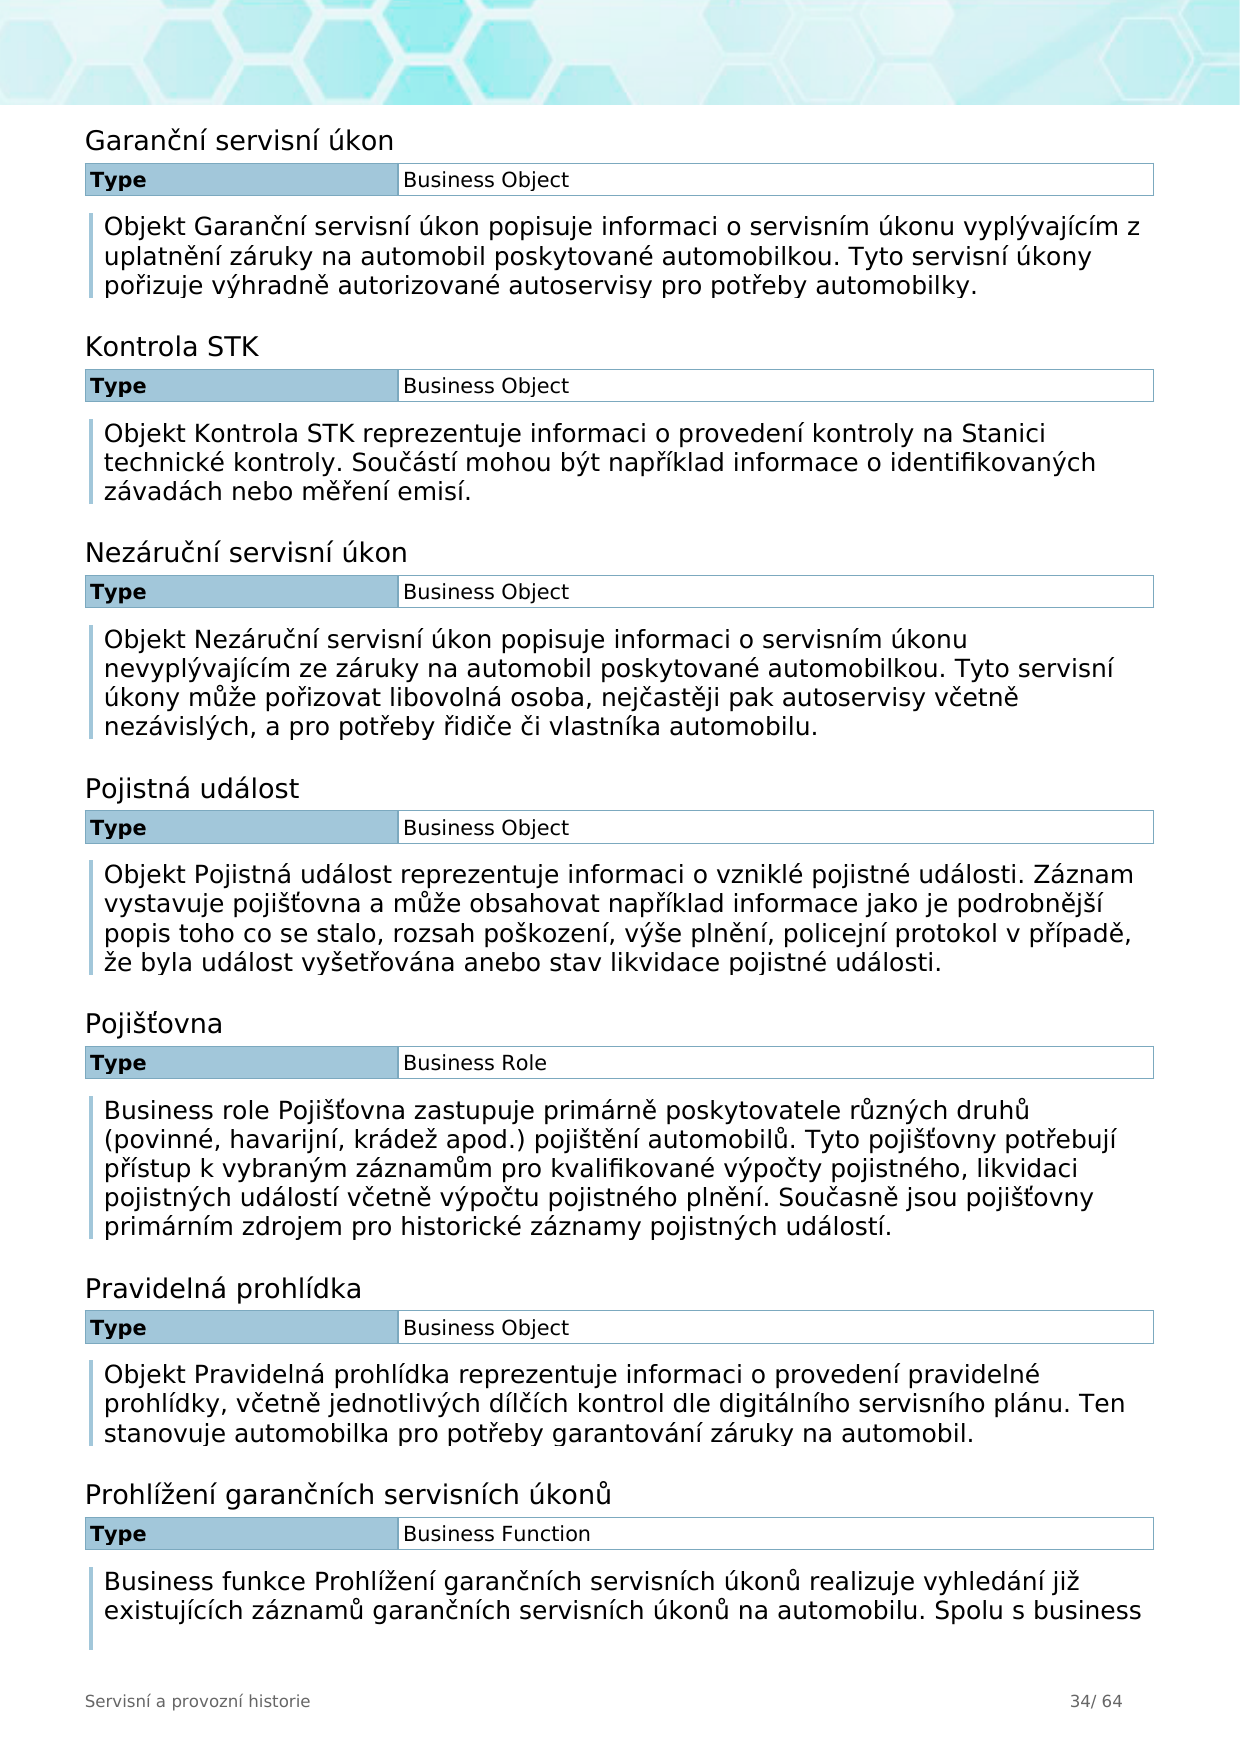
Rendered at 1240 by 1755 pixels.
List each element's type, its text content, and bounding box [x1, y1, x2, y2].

table_cell [1091, 608, 1154, 625]
table_cell [1155, 105, 1239, 125]
table_cell [0, 419, 84, 504]
table_cell Prohlížení garančních servisních úkonů [85, 1479, 1154, 1512]
table_cell [0, 365, 84, 369]
table_cell [1091, 105, 1154, 125]
table_cell [1155, 1046, 1239, 1079]
table_cell [922, 298, 1091, 331]
table_cell [89, 196, 398, 212]
table_cell [85, 740, 89, 773]
table_cell Type [86, 576, 397, 607]
table_cell [1091, 196, 1154, 212]
table_cell [922, 571, 1091, 575]
table_cell [922, 1042, 1091, 1046]
table_cell [1155, 1344, 1239, 1360]
table_cell [0, 163, 84, 196]
table_cell [398, 1240, 922, 1273]
table_cell [1155, 571, 1239, 575]
table_cell [1155, 1096, 1239, 1239]
table_cell Objekt Nezáruční servisní úkon popisuje informaci o servisním úkonu nevyplývajícím ze záruky na automobil poskytované automobilkou. Tyto servisní úkony může pořizovat libovolná osoba, nejčastěji pak autoservisy včetně nezávislých, a pro potřeby řidiče či vlastníka automobilu. [93, 625, 1154, 739]
table_cell [398, 806, 922, 810]
table_cell [398, 1042, 922, 1046]
table_cell [0, 1079, 84, 1096]
table_cell [85, 1360, 89, 1446]
table_cell Business Function [399, 1518, 1153, 1549]
table_cell [922, 1079, 1091, 1096]
table_cell [1155, 860, 1239, 975]
table_cell [1155, 1240, 1239, 1273]
table_cell [1155, 1550, 1239, 1567]
table_cell [398, 402, 922, 419]
table_cell [398, 1306, 922, 1310]
table_cell [85, 298, 89, 331]
table_cell [0, 1360, 84, 1446]
table_cell [89, 1513, 398, 1517]
table_cell [1155, 402, 1239, 419]
table_cell Pojišťovna [85, 1008, 1154, 1042]
table_cell [1091, 298, 1154, 331]
table_cell Pravidelná prohlídka [85, 1273, 1154, 1306]
table_cell Type [86, 1311, 397, 1343]
table_cell [1155, 196, 1239, 212]
table_cell Objekt Garanční servisní úkon popisuje informaci o servisním úkonu vyplývajícím z uplatnění záruky na automobil poskytované automobilkou. Tyto servisní úkony pořizuje výhradně autorizované autoservisy pro potřeby automobilky. [93, 213, 1154, 298]
table_cell [1155, 125, 1239, 158]
table_cell [1091, 1550, 1154, 1567]
table_cell [922, 1344, 1091, 1360]
table_cell [0, 1310, 84, 1344]
table_cell Business Object [399, 1311, 1153, 1343]
table_cell [0, 575, 84, 608]
table_cell [0, 369, 84, 402]
table_cell [0, 1517, 84, 1550]
table_cell [0, 158, 84, 162]
table_cell [0, 402, 84, 419]
table_cell [1155, 419, 1239, 504]
table_cell [1155, 810, 1239, 844]
table_cell [1155, 298, 1239, 331]
table_cell [398, 1446, 922, 1479]
table_cell [922, 105, 1091, 125]
table_cell Servisní a provozní historie [85, 1650, 922, 1754]
table_cell [1155, 365, 1239, 369]
table_cell [85, 402, 89, 419]
table_cell Type [86, 164, 397, 195]
table_cell [1091, 1042, 1154, 1046]
table_cell [1155, 504, 1239, 537]
table_cell [398, 844, 922, 860]
table_cell Type [86, 811, 397, 843]
table_cell [89, 365, 398, 369]
table_cell [922, 1513, 1091, 1517]
table_cell [85, 1567, 89, 1650]
table_cell [398, 105, 922, 125]
table_cell [0, 1446, 84, 1479]
table_cell [85, 1344, 89, 1360]
table_cell [89, 298, 398, 331]
table_cell Nezáruční servisní úkon [85, 538, 1154, 571]
table_cell [89, 402, 398, 419]
table_cell [85, 196, 89, 212]
table_cell [0, 125, 84, 158]
table_cell [85, 504, 89, 537]
table_cell [89, 1344, 398, 1360]
table_cell [922, 975, 1091, 1008]
table_cell [0, 105, 84, 125]
table_cell [1091, 1240, 1154, 1273]
table_cell / 64 [1091, 1650, 1154, 1754]
table_cell [1155, 158, 1239, 162]
table_cell [0, 1008, 84, 1042]
table_cell [922, 196, 1091, 212]
table_cell [922, 844, 1091, 860]
table_cell [1155, 1079, 1239, 1096]
table_cell [1091, 504, 1154, 537]
table_cell [89, 1240, 398, 1273]
table_cell [1155, 369, 1239, 402]
table_cell [85, 419, 89, 504]
table_cell Business Object [399, 811, 1153, 843]
table_cell [85, 625, 89, 739]
table_cell [1155, 975, 1239, 1008]
table_cell [89, 740, 398, 773]
table_cell [1155, 1567, 1239, 1650]
table_cell [1155, 1650, 1239, 1754]
table_cell [398, 1550, 922, 1567]
table_cell [922, 740, 1091, 773]
table_cell [398, 1344, 922, 1360]
table_cell [1155, 1306, 1239, 1310]
table_cell [922, 504, 1091, 537]
table_cell [89, 1446, 398, 1479]
table_cell [1091, 740, 1154, 773]
table_cell [922, 1550, 1091, 1567]
table_cell [1091, 1513, 1154, 1517]
table_cell [0, 331, 84, 364]
table_cell [398, 608, 922, 625]
table_cell [0, 1567, 84, 1650]
table_cell [0, 504, 84, 537]
table_cell [1091, 1306, 1154, 1310]
table_cell [0, 1479, 84, 1512]
table_cell [922, 1240, 1091, 1273]
table_cell [398, 365, 922, 369]
table_cell [398, 196, 922, 212]
table_cell [85, 860, 89, 975]
table_cell [922, 806, 1091, 810]
table_cell Business Object [399, 370, 1153, 401]
table_cell [0, 1306, 84, 1310]
table_cell Business role Pojišťovna zastupuje primárně poskytovatele různých druhů (povinné, havarijní, krádež apod.) pojištění automobilů. Tyto pojišťovny potřebují přístup k vybraným záznamům pro kvalifikované výpočty pojistného, likvidaci pojistných událostí včetně výpočtu pojistného plnění. Současně jsou pojišťovny primárním zdrojem pro historické záznamy pojistných událostí. [93, 1096, 1154, 1239]
table_cell [922, 158, 1091, 162]
table_cell [398, 740, 922, 773]
table_cell Objekt Pravidelná prohlídka reprezentuje informaci o provedení pravidelné prohlídky, včetně jednotlivých dílčích kontrol dle digitálního servisního plánu. Ten stanovuje automobilka pro potřeby garantování záruky na automobil. [93, 1360, 1154, 1446]
table_cell [1091, 1344, 1154, 1360]
table_cell [922, 1446, 1091, 1479]
table_cell Type [86, 370, 397, 401]
table_cell [0, 1650, 84, 1754]
table_cell [922, 402, 1091, 419]
table_cell [398, 571, 922, 575]
table_cell [0, 213, 84, 298]
table_cell [1091, 806, 1154, 810]
table_cell [85, 1240, 89, 1273]
table_cell Garanční servisní úkon [85, 125, 1154, 158]
table_cell [0, 608, 84, 625]
table_cell [922, 365, 1091, 369]
table_cell [1091, 402, 1154, 419]
table_cell [89, 975, 398, 1008]
table_cell [85, 1550, 89, 1567]
table_cell [89, 844, 398, 860]
table_cell [398, 975, 922, 1008]
table_cell Business funkce Prohlížení garančních servisních úkonů realizuje vyhledání již existujících záznamů garančních servisních úkonů na automobilu. Spolu s business [93, 1567, 1154, 1650]
table_cell Business Object [399, 576, 1153, 607]
table_cell [0, 810, 84, 844]
table_cell [0, 625, 84, 739]
table_cell [89, 1079, 398, 1096]
table_cell [0, 1273, 84, 1306]
table_cell [89, 608, 398, 625]
table_cell [0, 1240, 84, 1273]
table_cell [0, 773, 84, 806]
table_cell [1091, 571, 1154, 575]
table_cell [0, 298, 84, 331]
table_cell Kontrola STK [85, 331, 1154, 364]
table_cell [1155, 1360, 1239, 1446]
table_cell [89, 158, 398, 162]
table_cell [89, 1550, 398, 1567]
table_cell Objekt Kontrola STK reprezentuje informaci o provedení kontroly na Stanici technické kontroly. Součástí mohou být například informace o identifikovaných závadách nebo měření emisí. [93, 419, 1154, 504]
table_cell Business Role [399, 1047, 1153, 1078]
table_cell [1091, 1446, 1154, 1479]
table_cell [1091, 844, 1154, 860]
table_cell [89, 1306, 398, 1310]
table_cell [398, 298, 922, 331]
table_cell [1155, 1042, 1239, 1046]
table_cell [1155, 163, 1239, 196]
table_cell [0, 1550, 84, 1567]
table_cell [89, 105, 398, 125]
table_cell [85, 213, 89, 298]
table_cell [0, 1344, 84, 1360]
table_cell [1155, 844, 1239, 860]
table_cell 34 [922, 1650, 1091, 1754]
table_cell [89, 571, 398, 575]
table_cell [0, 1046, 84, 1079]
table_cell [398, 504, 922, 537]
table_cell [85, 1096, 89, 1239]
table_cell [0, 1513, 84, 1517]
table_cell [922, 608, 1091, 625]
table_cell [0, 571, 84, 575]
table_cell [1155, 773, 1239, 806]
table_cell [85, 1079, 89, 1096]
table_cell [0, 1096, 84, 1239]
table_cell [1155, 1517, 1239, 1550]
table_cell [1155, 1513, 1239, 1517]
table_cell [398, 158, 922, 162]
table_cell [1091, 158, 1154, 162]
table_cell [1091, 365, 1154, 369]
table_cell [1155, 1446, 1239, 1479]
table_cell [0, 860, 84, 975]
table_cell [1155, 806, 1239, 810]
table_cell [1155, 740, 1239, 773]
table_cell [0, 740, 84, 773]
table_cell [398, 1513, 922, 1517]
table_cell [85, 608, 89, 625]
table_cell [85, 975, 89, 1008]
table_cell [0, 538, 84, 571]
table_cell [922, 1306, 1091, 1310]
table_cell [1155, 1273, 1239, 1306]
table_cell Objekt Pojistná událost reprezentuje informaci o vzniklé pojistné události. Záznam vystavuje pojišťovna a může obsahovat například informace jako je podrobnější popis toho co se stalo, rozsah poškození, výše plnění, policejní protokol v případě, že byla událost vyšetřována anebo stav likvidace pojistné události. [93, 860, 1154, 975]
table_cell Type [86, 1518, 397, 1549]
table_cell [1155, 331, 1239, 364]
table_cell [1155, 538, 1239, 571]
table_cell [1155, 575, 1239, 608]
table_cell Pojistná událost [85, 773, 1154, 806]
table_cell [1155, 1008, 1239, 1042]
table_cell Business Object [399, 164, 1153, 195]
table_cell [89, 806, 398, 810]
table_cell [1155, 213, 1239, 298]
table_cell [0, 196, 84, 212]
table_cell [85, 844, 89, 860]
table_cell [89, 1042, 398, 1046]
table_cell [1091, 1079, 1154, 1096]
table_cell [1091, 975, 1154, 1008]
table_cell [1155, 625, 1239, 739]
table_cell [0, 806, 84, 810]
table_cell [85, 105, 89, 125]
table_cell [0, 1042, 84, 1046]
table_cell Type [86, 1047, 397, 1078]
table_cell [0, 844, 84, 860]
table_cell [0, 975, 84, 1008]
table_cell [89, 504, 398, 537]
table_cell [1155, 1479, 1239, 1512]
table_cell [1155, 1310, 1239, 1344]
table_cell [85, 1446, 89, 1479]
table_cell [1155, 608, 1239, 625]
table_cell [398, 1079, 922, 1096]
